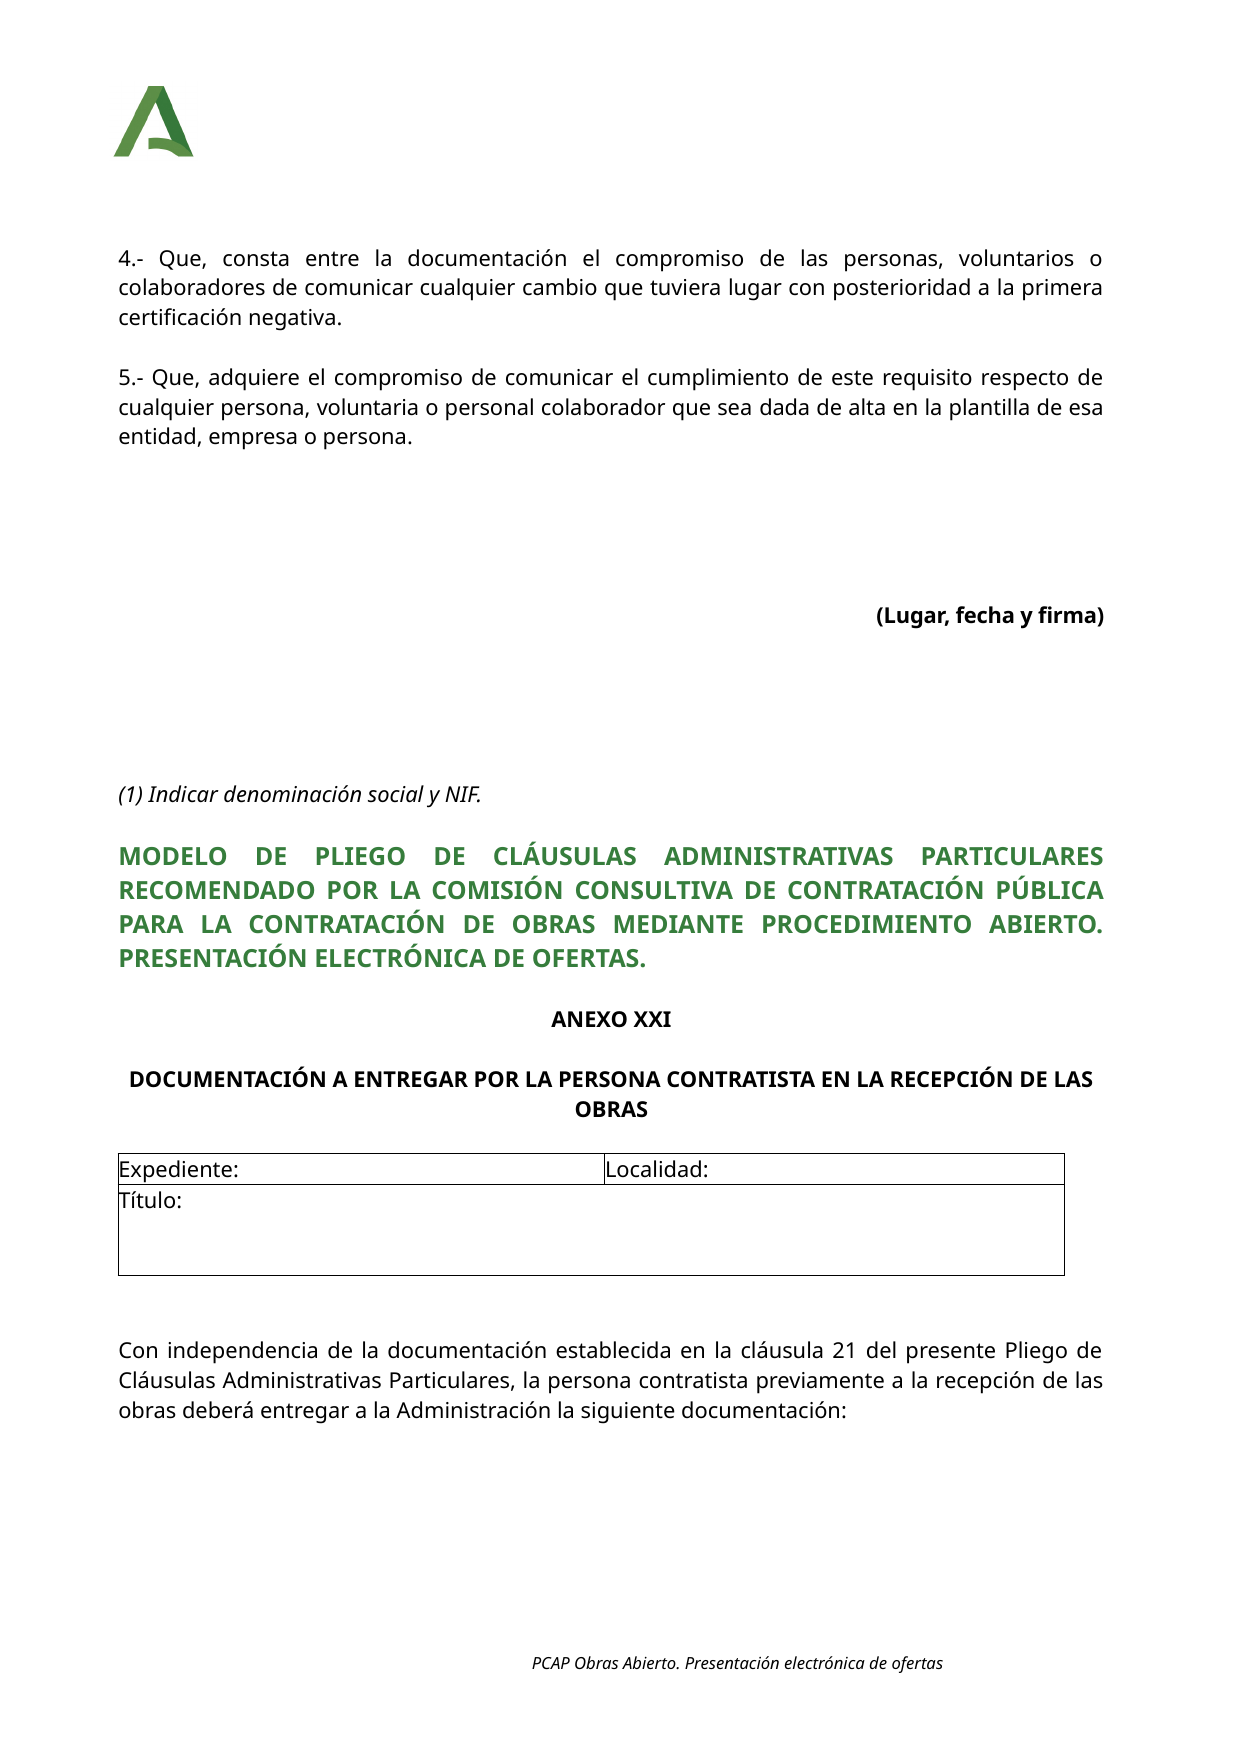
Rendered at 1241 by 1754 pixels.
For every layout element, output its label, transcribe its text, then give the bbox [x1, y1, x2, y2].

table_header [295, 1154, 604, 1184]
picture [109, 81, 198, 161]
text Con independencia de la documentación establecida en la cláusula 21 del presente Pliego de Cláusulas Administrativas Particulares, la persona contratista previamente a la recepción de las obras deberá entregar a la Administración la siguiente documentación: [118, 1335, 1104, 1424]
text MODELO DE PLIEGO DE CLÁUSULAS ADMINISTRATIVAS PARTICULARES RECOMENDADO POR LA COMISIÓN CONSULTIVA DE CONTRATACIÓN PÚBLICA PARA LA CONTRATACIÓN DE OBRAS MEDIANTE PROCEDIMIENTO ABIERTO. PRESENTACIÓN ELECTRÓNICA DE OFERTAS. [118, 838, 1104, 974]
text ANEXO XXI [118, 1004, 1104, 1034]
text (1) Indicar denominación social y NIF. [118, 779, 1104, 808]
text DOCUMENTACIÓN A ENTREGAR POR LA PERSONA CONTRATISTA EN LA RECEPCIÓN DE LAS OBRAS [118, 1064, 1104, 1123]
table_header [738, 1154, 1064, 1184]
text 4.- Que, consta entre la documentación el compromiso de las personas, voluntarios o colaboradores de comunicar cualquier cambio que tuviera lugar con posterioridad a la primera certificación negativa. [118, 242, 1104, 332]
table_cell [295, 1185, 1064, 1274]
text 5.- Que, adquiere el compromiso de comunicar el cumplimiento de este requisito respecto de cualquier persona, voluntaria o personal colaborador que sea dada de alta en la plantilla de esa entidad, empresa o persona. [118, 362, 1104, 451]
table_header Localidad: [605, 1154, 738, 1184]
text (Lugar, fecha y firma) [118, 600, 1104, 630]
table_cell Título: [119, 1185, 295, 1274]
table_header Expediente: [119, 1154, 295, 1184]
